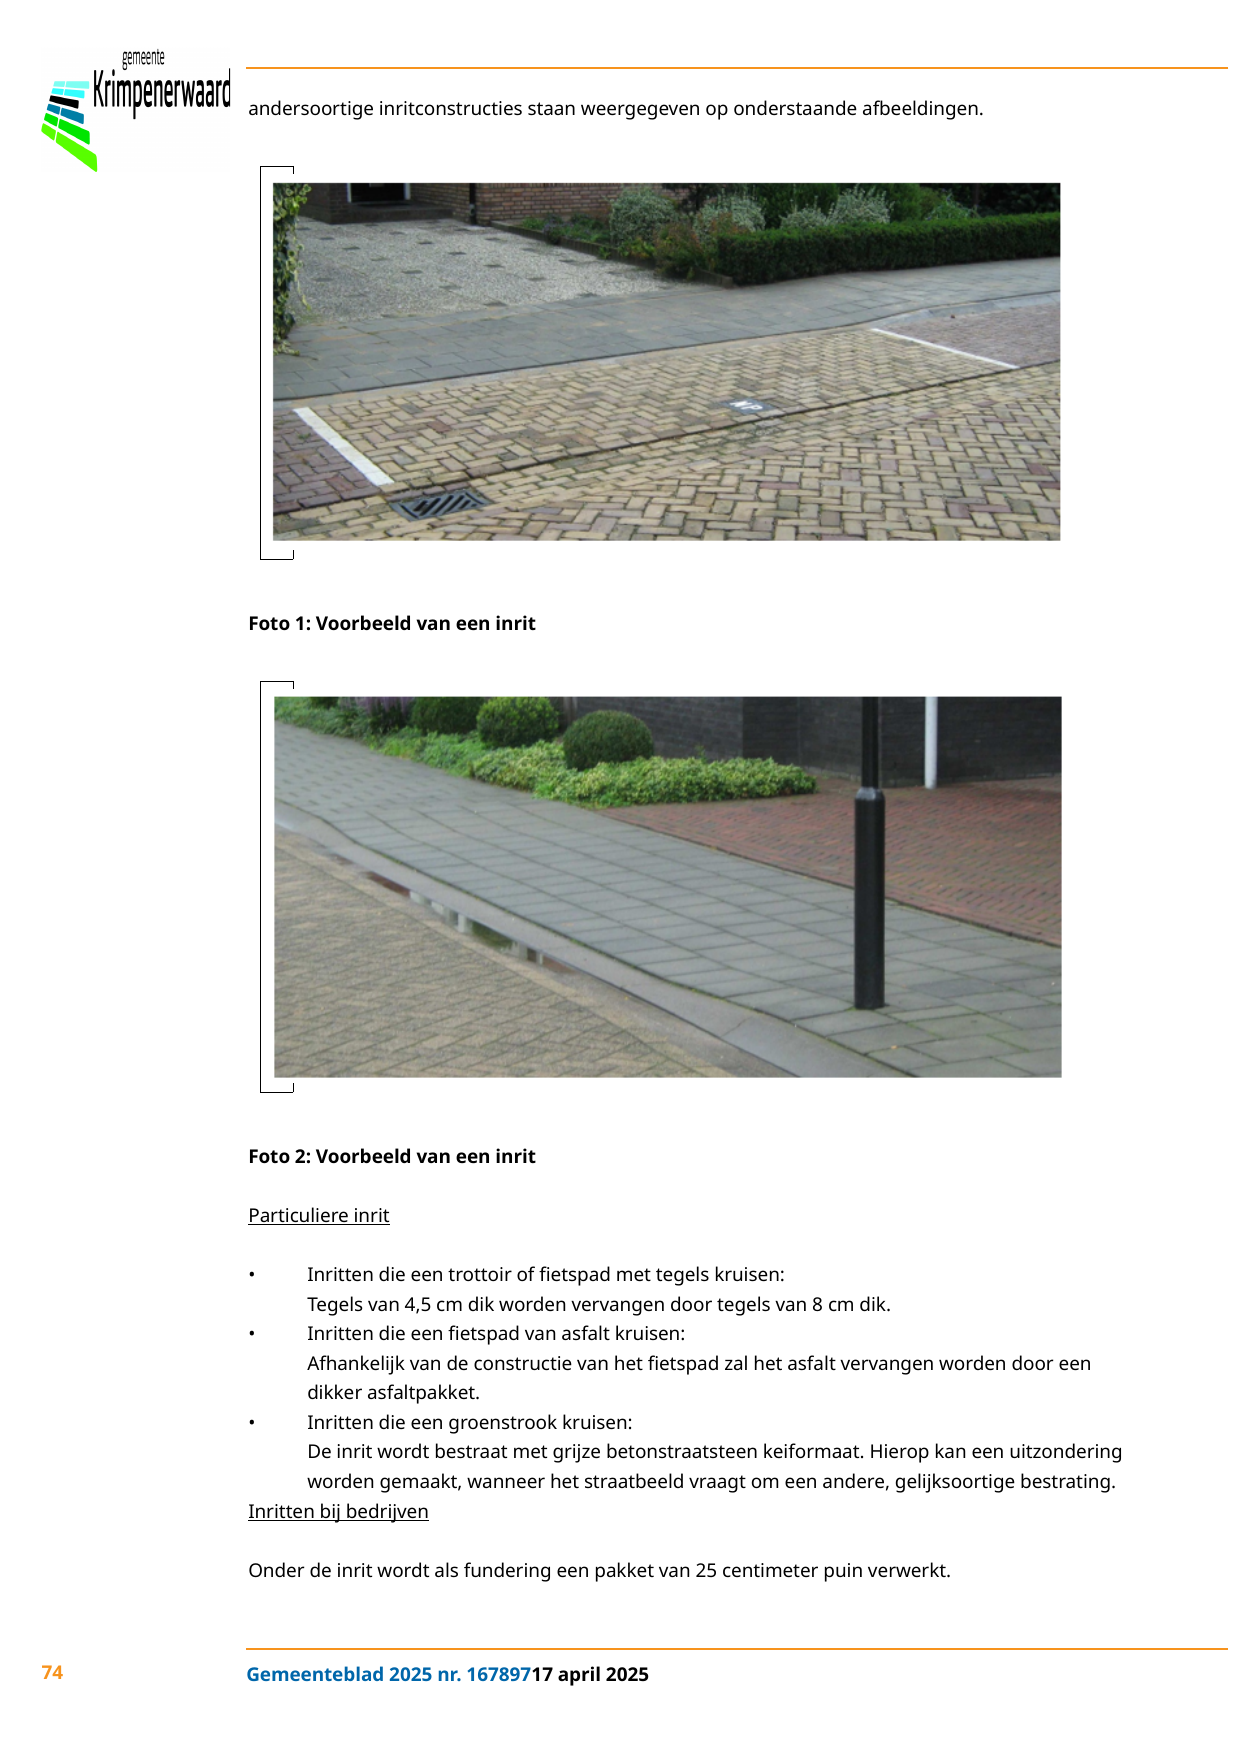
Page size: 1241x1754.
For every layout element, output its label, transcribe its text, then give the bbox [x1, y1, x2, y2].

list Inritten die een trottoir of fietspad met tegels kruisen: [248, 1261, 1152, 1287]
picture [268, 689, 1067, 1083]
picture [268, 174, 1067, 550]
list Afhankelijk van de constructie van het fietspad zal het asfalt vervangen worden door een dikker asfaltpakket. [248, 1350, 1152, 1405]
list Inritten die een fietspad van asfalt kruisen: [248, 1320, 1152, 1346]
list Tegels van 4,5 cm dik worden vervangen door tegels van 8 cm dik. [248, 1291, 1152, 1317]
list De inrit wordt bestraat met grijze betonstraatsteen keiformaat. Hierop kan een uitzondering worden gemaakt, wanneer het straatbeeld vraagt om een andere, gelijksoortige bestrating. [248, 1439, 1152, 1494]
text Inritten bij bedrijven [248, 1498, 1152, 1524]
text Foto 2: Voorbeeld van een inrit [248, 1143, 1152, 1169]
text andersoortige inritconstructies staan weergegeven op onderstaande afbeeldingen. [248, 95, 1152, 121]
picture [41, 47, 231, 172]
text Foto 1: Voorbeeld van een inrit [248, 610, 1152, 635]
text Onder de inrit wordt als fundering een pakket van 25 centimeter puin verwerkt. [248, 1557, 1152, 1583]
text Particuliere inrit [248, 1202, 1152, 1228]
list Inritten die een groenstrook kruisen: [248, 1409, 1152, 1435]
